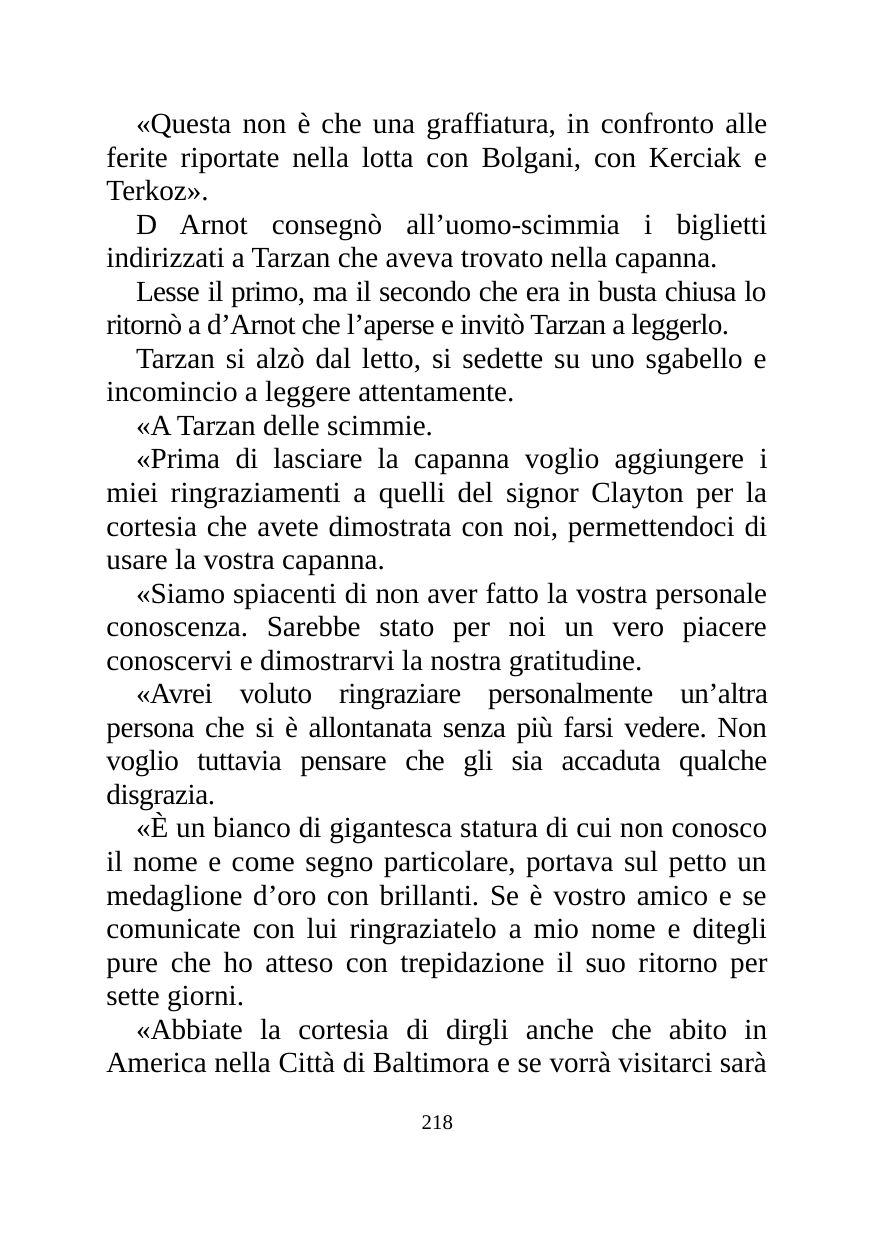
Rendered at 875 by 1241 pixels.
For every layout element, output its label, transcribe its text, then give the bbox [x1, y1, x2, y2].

text «Abbiate la cortesia di dirgli anche che abito in America nella Città di Baltimora e se vorrà visitarci sarà [106, 1012, 768, 1079]
text D Arnot consegnò all’uomo-scimmia i biglietti indirizzati a Tarzan che aveva trovato nella capanna. [106, 207, 768, 274]
text «Avrei voluto ringraziare personalmente un’altra persona che si è allontanata senza più farsi vedere. Non voglio tuttavia pensare che gli sia accaduta qualche disgrazia. [106, 676, 768, 811]
text «Siamo spiacenti di non aver fatto la vostra personale conoscenza. Sarebbe stato per noi un vero piacere conoscervi e dimostrarvi la nostra gratitudine. [106, 576, 768, 676]
text «Questa non è che una graffiatura, in confronto alle ferite riportate nella lotta con Bolgani, con Kerciak e Terkoz». [106, 106, 768, 207]
text «Prima di lasciare la capanna voglio aggiungere i miei ringraziamenti a quelli del signor Clayton per la cortesia che avete dimostrata con noi, permettendoci di usare la vostra capanna. [106, 442, 768, 576]
text Lesse il primo, ma il secondo che era in busta chiusa lo ritornò a d’Arnot che l’aperse e invitò Tarzan a leggerlo. [106, 274, 768, 341]
text «È un bianco di gigantesca statura di cui non conosco il nome e come segno particolare, portava sul petto un medaglione d’oro con brillanti. Se è vostro amico e se comunicate con lui ringraziatelo a mio nome e ditegli pure che ho atteso con trepidazione il suo ritorno per sette giorni. [106, 811, 768, 1012]
text «A Tarzan delle scimmie. [106, 408, 768, 442]
text Tarzan si alzò dal letto, si sedette su uno sgabello e incomincio a leggere attentamente. [106, 341, 768, 408]
